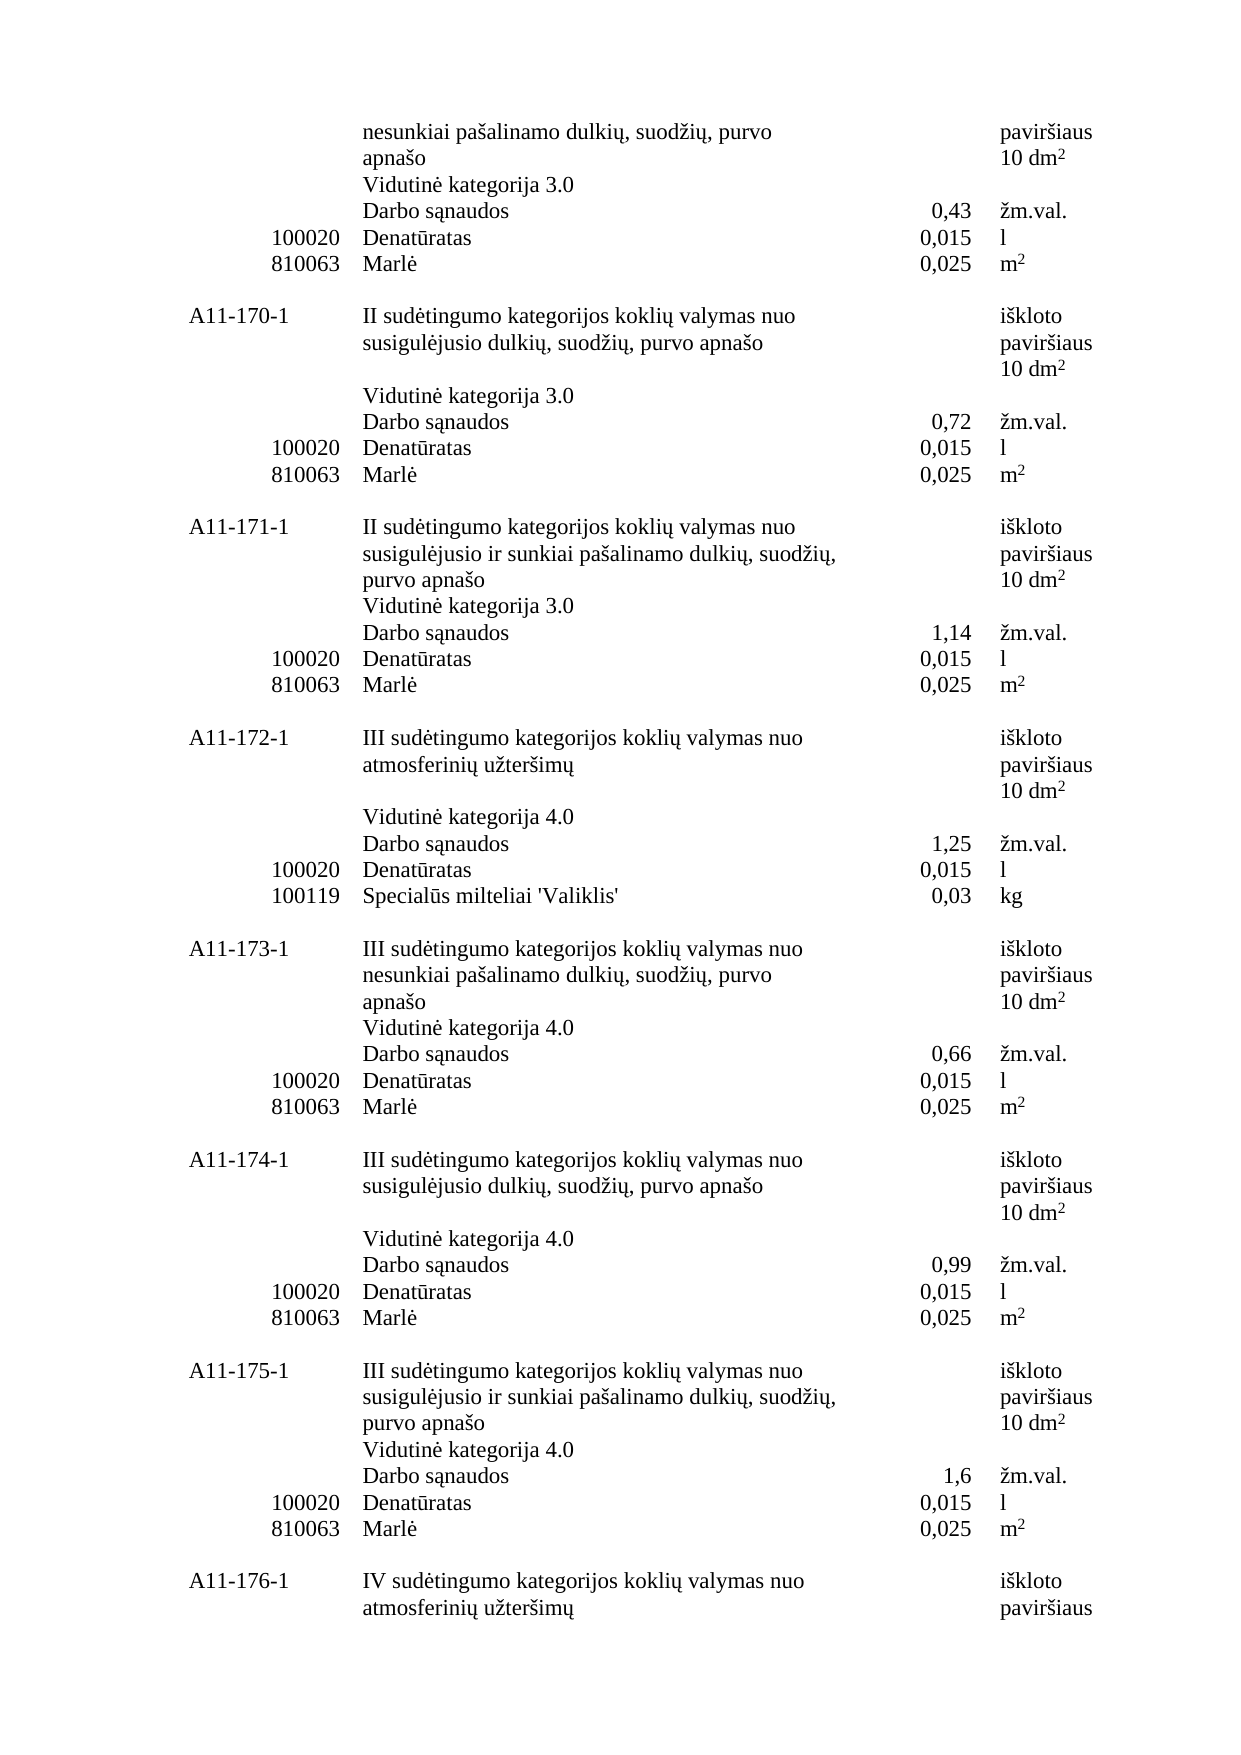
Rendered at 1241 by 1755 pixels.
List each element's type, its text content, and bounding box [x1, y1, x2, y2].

table_cell [177, 1041, 351, 1067]
table_cell Marlė [351, 1515, 851, 1541]
table_cell 0,03 [851, 883, 988, 909]
table_cell Vidutinė kategorija 4.0 [351, 1014, 851, 1041]
table_cell 0,025 [851, 672, 988, 698]
table_cell [851, 1330, 988, 1357]
table_cell [851, 909, 988, 935]
table_cell [177, 1541, 351, 1568]
table_cell Specialūs milteliai 'Valiklis' [351, 883, 851, 909]
table_cell žm.val. [989, 1041, 1126, 1067]
table_cell 1,25 [851, 830, 988, 856]
table_cell [177, 1014, 351, 1041]
table_cell [351, 1120, 851, 1146]
table_cell [851, 1225, 988, 1251]
table_cell 810063 [177, 1515, 351, 1541]
table_cell iškloto paviršiaus [989, 1568, 1126, 1620]
table_cell m2 [989, 1093, 1126, 1119]
table_cell 100020 [177, 1067, 351, 1093]
table_cell 0,025 [851, 461, 988, 487]
table_cell paviršiaus 10 dm2 [989, 118, 1126, 171]
table_cell [177, 118, 351, 171]
table_cell [177, 171, 351, 197]
table_cell 810063 [177, 672, 351, 698]
table_cell III sudėtingumo kategorijos koklių valymas nuo nesunkiai pašalinamo dulkių, suodžių, purvo apnašo [351, 935, 851, 1014]
table_cell [351, 698, 851, 724]
table_cell Denatūratas [351, 1067, 851, 1093]
table_cell Denatūratas [351, 645, 851, 672]
table_cell [177, 830, 351, 856]
table_cell m2 [989, 672, 1126, 698]
table_cell l [989, 645, 1126, 672]
table_cell A11-175-1 [177, 1357, 351, 1436]
table_cell Marlė [351, 1304, 851, 1330]
table_cell 0,015 [851, 1067, 988, 1093]
table_cell Vidutinė kategorija 3.0 [351, 593, 851, 619]
table_cell 100020 [177, 224, 351, 250]
table_cell [989, 1014, 1126, 1041]
table_cell [351, 1541, 851, 1568]
table_cell l [989, 1489, 1126, 1515]
table_cell [851, 1568, 988, 1620]
table_cell [177, 197, 351, 223]
table_cell [851, 1120, 988, 1146]
table_cell iškloto paviršiaus 10 dm2 [989, 935, 1126, 1014]
table_cell [851, 171, 988, 197]
table_cell 810063 [177, 461, 351, 487]
table_cell m2 [989, 1515, 1126, 1541]
table_cell III sudėtingumo kategorijos koklių valymas nuo susigulėjusio ir sunkiai pašalinamo dulkių, suodžių, purvo apnašo [351, 1357, 851, 1436]
table_cell nesunkiai pašalinamo dulkių, suodžių, purvo apnašo [351, 118, 851, 171]
table_cell III sudėtingumo kategorijos koklių valymas nuo atmosferinių užteršimų [351, 724, 851, 803]
table_cell Denatūratas [351, 224, 851, 250]
table_cell [851, 724, 988, 803]
table_cell Denatūratas [351, 856, 851, 882]
table_cell [177, 487, 351, 513]
table_cell 0,015 [851, 645, 988, 672]
table_cell [989, 1436, 1126, 1462]
table_cell Vidutinė kategorija 3.0 [351, 382, 851, 408]
table_cell [851, 1541, 988, 1568]
table_cell [989, 382, 1126, 408]
table_cell [177, 1462, 351, 1488]
table_cell [851, 276, 988, 303]
table_cell 100020 [177, 1278, 351, 1304]
table_cell Darbo sąnaudos [351, 1462, 851, 1488]
table_cell žm.val. [989, 1251, 1126, 1278]
table_cell [177, 276, 351, 303]
table_cell III sudėtingumo kategorijos koklių valymas nuo susigulėjusio dulkių, suodžių, purvo apnašo [351, 1146, 851, 1225]
table_cell [851, 593, 988, 619]
table_cell [989, 1225, 1126, 1251]
table_cell 0,43 [851, 197, 988, 223]
table_cell 0,66 [851, 1041, 988, 1067]
table_cell 100020 [177, 434, 351, 461]
table_cell 0,015 [851, 1278, 988, 1304]
table_cell [851, 803, 988, 830]
table_cell m2 [989, 1304, 1126, 1330]
table_cell [851, 514, 988, 592]
table_cell A11-170-1 [177, 303, 351, 382]
table_cell Denatūratas [351, 434, 851, 461]
table_cell l [989, 1278, 1126, 1304]
table_cell [177, 619, 351, 645]
table_cell 0,015 [851, 434, 988, 461]
table_cell Vidutinė kategorija 4.0 [351, 803, 851, 830]
table_cell [989, 698, 1126, 724]
table_cell Darbo sąnaudos [351, 1041, 851, 1067]
table_cell [177, 1251, 351, 1278]
table_cell 100119 [177, 883, 351, 909]
table_cell 0,015 [851, 856, 988, 882]
table_cell Marlė [351, 461, 851, 487]
table_cell iškloto paviršiaus 10 dm2 [989, 1146, 1126, 1225]
table_cell 1,6 [851, 1462, 988, 1488]
table_cell [989, 1120, 1126, 1146]
table_cell [351, 909, 851, 935]
table_cell Vidutinė kategorija 4.0 [351, 1436, 851, 1462]
table_cell Denatūratas [351, 1278, 851, 1304]
table_cell 0,025 [851, 1304, 988, 1330]
table_cell [177, 382, 351, 408]
table_cell [177, 408, 351, 434]
table_cell 810063 [177, 1093, 351, 1119]
table_cell [851, 1436, 988, 1462]
table_cell [989, 276, 1126, 303]
table_cell [177, 1436, 351, 1462]
table_cell žm.val. [989, 830, 1126, 856]
table_cell [851, 382, 988, 408]
table_cell [351, 1330, 851, 1357]
table_cell 1,14 [851, 619, 988, 645]
table_cell Darbo sąnaudos [351, 408, 851, 434]
table_cell [851, 1357, 988, 1436]
table_cell [851, 698, 988, 724]
table_cell [989, 1330, 1126, 1357]
table_cell l [989, 856, 1126, 882]
table_cell 100020 [177, 645, 351, 672]
table_cell [177, 698, 351, 724]
table_cell Vidutinė kategorija 3.0 [351, 171, 851, 197]
table_cell [177, 1120, 351, 1146]
table_cell 0,99 [851, 1251, 988, 1278]
table_cell [351, 276, 851, 303]
table_cell [177, 593, 351, 619]
table_cell iškloto paviršiaus 10 dm2 [989, 303, 1126, 382]
table_cell l [989, 1067, 1126, 1093]
table_cell 100020 [177, 1489, 351, 1515]
table_cell A11-176-1 [177, 1568, 351, 1620]
table_cell Darbo sąnaudos [351, 1251, 851, 1278]
table_cell 0,025 [851, 250, 988, 276]
table_cell [989, 171, 1126, 197]
table_cell iškloto paviršiaus 10 dm2 [989, 514, 1126, 592]
table_cell m2 [989, 461, 1126, 487]
table_cell 0,025 [851, 1515, 988, 1541]
table_cell Marlė [351, 1093, 851, 1119]
table_cell IV sudėtingumo kategorijos koklių valymas nuo atmosferinių užteršimų [351, 1568, 851, 1620]
table_cell 0,72 [851, 408, 988, 434]
table_cell kg [989, 883, 1126, 909]
table_cell Darbo sąnaudos [351, 197, 851, 223]
table_cell žm.val. [989, 619, 1126, 645]
table_cell Darbo sąnaudos [351, 619, 851, 645]
table_cell [989, 1541, 1126, 1568]
table_cell Darbo sąnaudos [351, 830, 851, 856]
table_cell 0,025 [851, 1093, 988, 1119]
table_cell Vidutinė kategorija 4.0 [351, 1225, 851, 1251]
table_cell 0,015 [851, 224, 988, 250]
table_cell A11-174-1 [177, 1146, 351, 1225]
table_cell [851, 118, 988, 171]
table_cell [851, 1146, 988, 1225]
table_cell Marlė [351, 250, 851, 276]
table_cell A11-171-1 [177, 514, 351, 592]
table_cell II sudėtingumo kategorijos koklių valymas nuo susigulėjusio ir sunkiai pašalinamo dulkių, suodžių, purvo apnašo [351, 514, 851, 592]
table_cell [351, 487, 851, 513]
table_cell žm.val. [989, 197, 1126, 223]
table_cell [989, 803, 1126, 830]
table_cell iškloto paviršiaus 10 dm2 [989, 1357, 1126, 1436]
table_cell Marlė [351, 672, 851, 698]
table_cell žm.val. [989, 408, 1126, 434]
table_cell [989, 909, 1126, 935]
table_cell [177, 1330, 351, 1357]
table_cell [177, 803, 351, 830]
table_cell [989, 487, 1126, 513]
table_cell m2 [989, 250, 1126, 276]
table_cell [177, 909, 351, 935]
table_cell 0,015 [851, 1489, 988, 1515]
table_cell iškloto paviršiaus 10 dm2 [989, 724, 1126, 803]
table_cell [851, 935, 988, 1014]
table_cell [989, 593, 1126, 619]
table_cell II sudėtingumo kategorijos koklių valymas nuo susigulėjusio dulkių, suodžių, purvo apnašo [351, 303, 851, 382]
table_cell l [989, 434, 1126, 461]
table_cell 810063 [177, 1304, 351, 1330]
table_cell 810063 [177, 250, 351, 276]
table_cell Denatūratas [351, 1489, 851, 1515]
table_cell A11-173-1 [177, 935, 351, 1014]
table_cell A11-172-1 [177, 724, 351, 803]
table_cell l [989, 224, 1126, 250]
table_cell [851, 487, 988, 513]
table_cell [851, 1014, 988, 1041]
table_cell [177, 1225, 351, 1251]
table_cell žm.val. [989, 1462, 1126, 1488]
table_cell [851, 303, 988, 382]
table_cell 100020 [177, 856, 351, 882]
